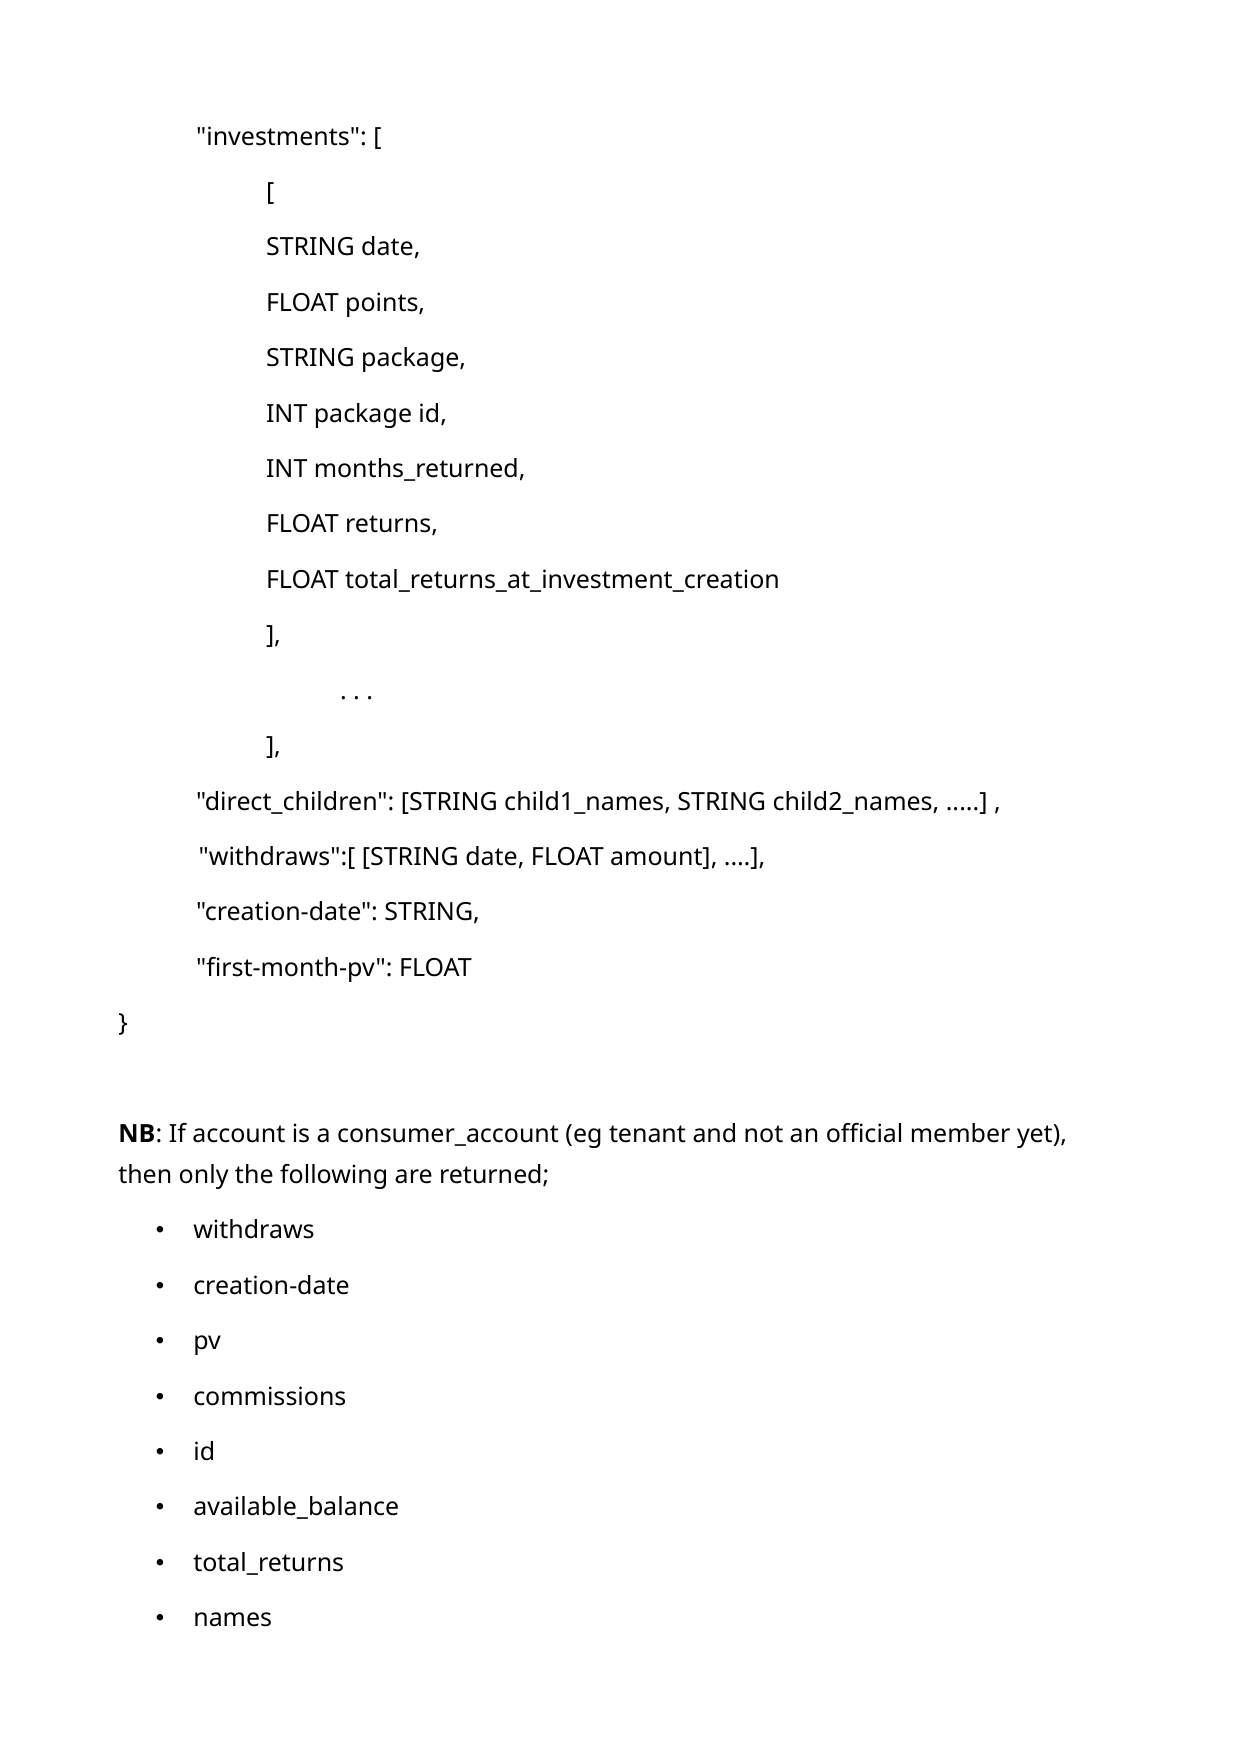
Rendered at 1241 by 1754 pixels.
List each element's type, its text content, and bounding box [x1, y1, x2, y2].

list withdraws [156, 1212, 1122, 1246]
text FLOAT total_returns_at_investment_creation [118, 561, 1122, 596]
text FLOAT points, [118, 284, 1122, 318]
text "first-month-pv": FLOAT [118, 949, 1122, 983]
text "creation-date": STRING, [118, 894, 1122, 928]
list creation-date [156, 1267, 1122, 1301]
text INT months_returned, [118, 451, 1122, 485]
list names [156, 1600, 1122, 1634]
text "direct_children": [STRING child1_names, STRING child2_names, .....] , [118, 783, 1122, 817]
text ], [118, 728, 1122, 762]
list available_balance [156, 1489, 1122, 1523]
text . . . [118, 672, 1122, 706]
text "withdraws":[ [STRING date, FLOAT amount], .…], [118, 838, 1122, 873]
text STRING package, [118, 340, 1122, 374]
text } [118, 1005, 1122, 1039]
text INT package id, [118, 395, 1122, 429]
list commissions [156, 1378, 1122, 1412]
list pv [156, 1323, 1122, 1357]
text NB: If account is a consumer_account (eg tenant and not an official member yet), then only the following are returned; [118, 1116, 1122, 1191]
text [ [118, 173, 1122, 208]
text ], [118, 617, 1122, 651]
list id [156, 1433, 1122, 1468]
text FLOAT returns, [118, 506, 1122, 540]
text STRING date, [118, 229, 1122, 263]
list total_returns [156, 1544, 1122, 1578]
text "investments": [ [118, 118, 1122, 152]
